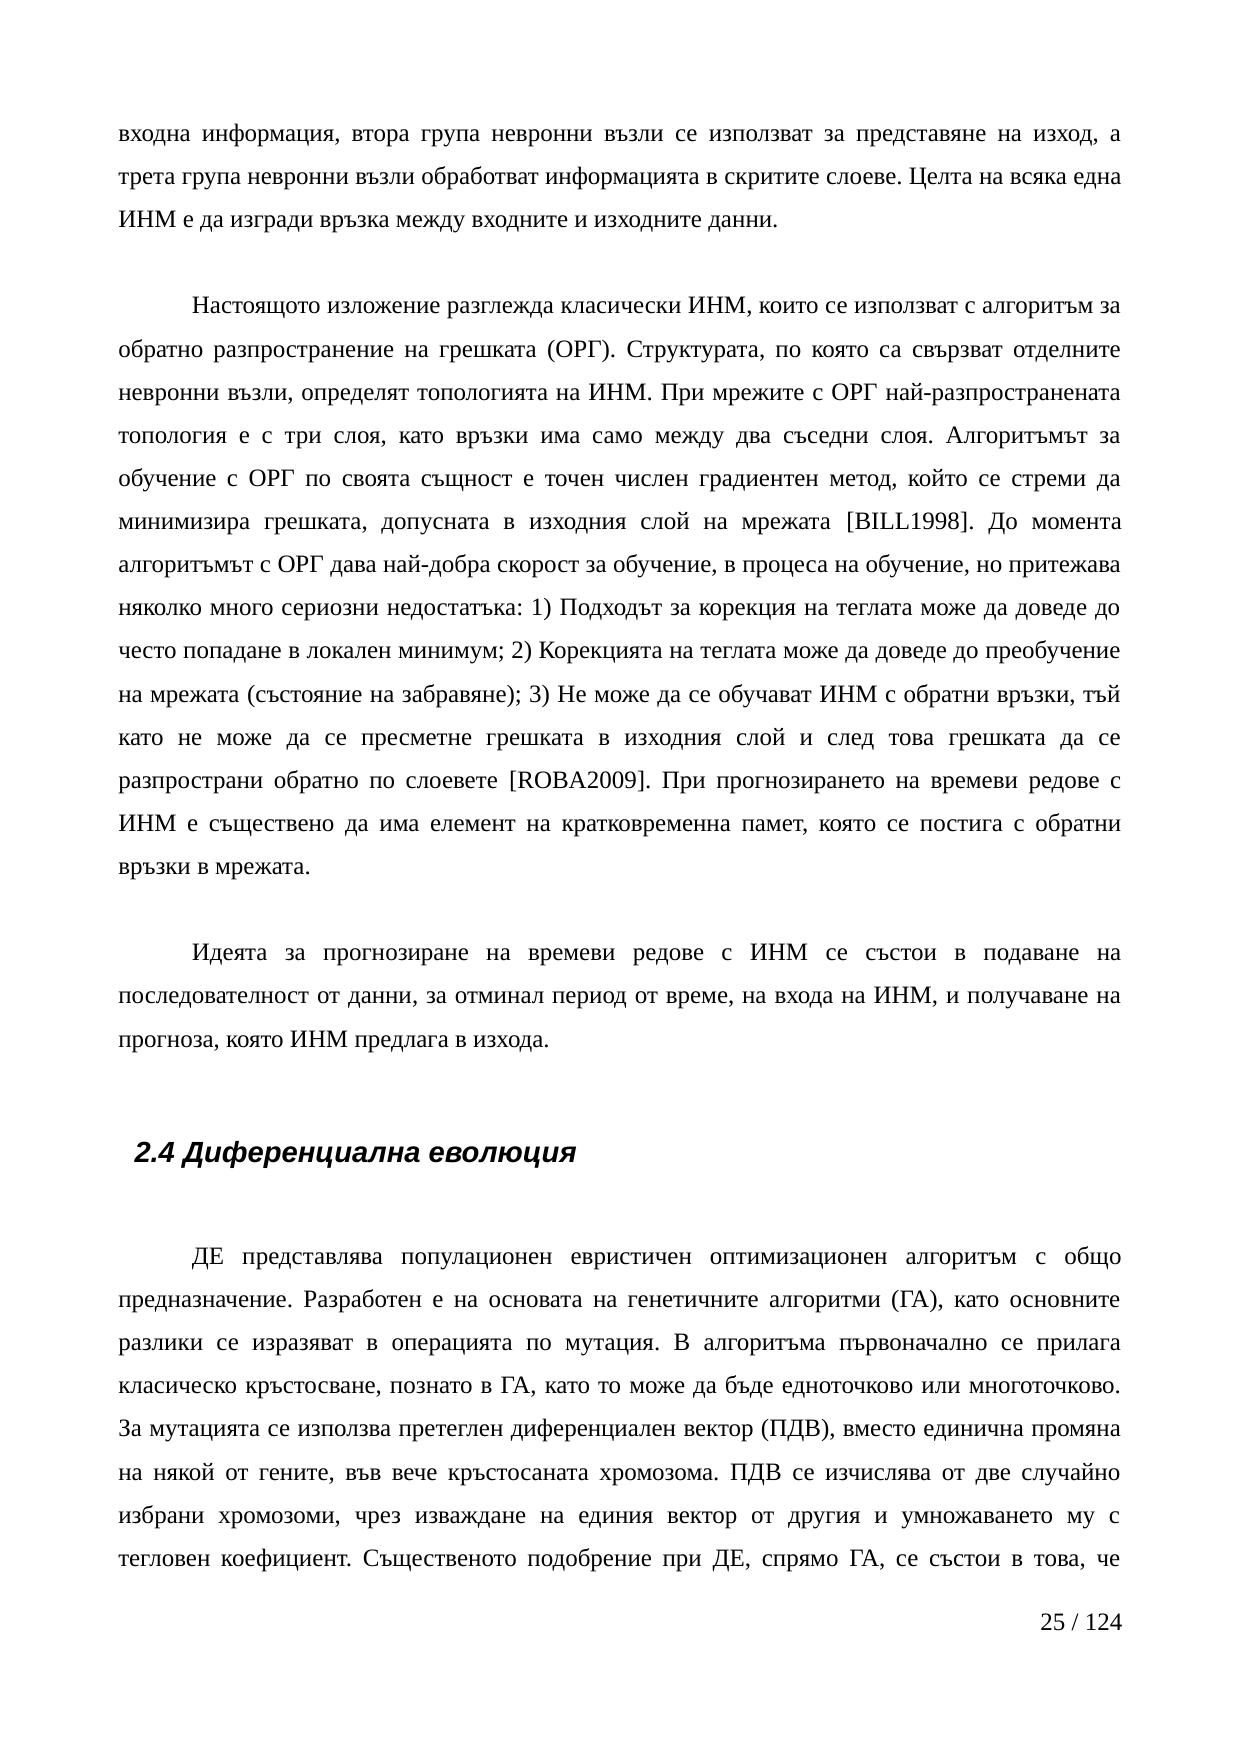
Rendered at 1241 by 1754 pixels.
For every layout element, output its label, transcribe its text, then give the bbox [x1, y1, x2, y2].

text ДЕ представлява популационен евристичен оптимизационен алгоритъм с общо предназначение. Разработен е на основата на генетичните алгоритми (ГА), като основните разлики се изразяват в операцията по мутация. В алгоритъма първоначално се прилага класическо кръстосване, познато в ГА, като то може да бъде едноточково или многоточково. За мутацията се използва претеглен диференциален вектор (ПДВ), вместо единична промяна на някой от гените, във вече кръстосаната хромозома. ПДВ се изчислява от две случайно избрани хромозоми, чрез изваждане на единия вектор от другия и умножаването му с тегловен коефициент. Същественото подобрение при ДЕ, спрямо ГА, се състои в това, че [118, 1241, 1122, 1572]
text входна информация, втора група невронни възли се използват за представяне на изход, а трета група невронни възли обработват информацията в скритите слоеве. Целта на всяка една ИНМ е да изгради връзка между входните и изходните данни. [118, 118, 1122, 233]
subtitle 2.4 Диференциална еволюция [118, 1135, 1122, 1168]
text Идеята за прогнозиране на времеви редове с ИНМ се състои в подаване на последователност от данни, за отминал период от време, на входа на ИНМ, и получаване на прогноза, която ИНМ предлага в изхода. [118, 937, 1122, 1052]
text Настоящото изложение разглежда класически ИНМ, които се използват с алгоритъм за обратно разпространение на грешката (ОРГ). Структурата, по която са свързват отделните невронни възли, определят топологията на ИНМ. При мрежите с ОРГ най-разпространената топология е с три слоя, като връзки има само между два съседни слоя. Алгоритъмът за обучение с ОРГ по своята същност е точен числен градиентен метод, който се стреми да минимизира грешката, допусната в изходния слой на мрежата [BILL1998]. До момента алгоритъмът с ОРГ дава най-добра скорост за обучение, в процеса на обучение, но притежава няколко много сериозни недостатъка: 1) Подходът за корекция на теглата може да доведе до често попадане в локален минимум; 2) Корекцията на теглата може да доведе до преобучение на мрежата (състояние на забравяне); 3) Не може да се обучават ИНМ с обратни връзки, тъй като не може да се пресметне грешката в изходния слой и след това грешката да се разпространи обратно по слоевете [ROBA2009]. При прогнозирането на времеви редове с ИНМ е съществено да има елемент на кратковременна памет, която се постига с обратни връзки в мрежата. [118, 291, 1122, 880]
